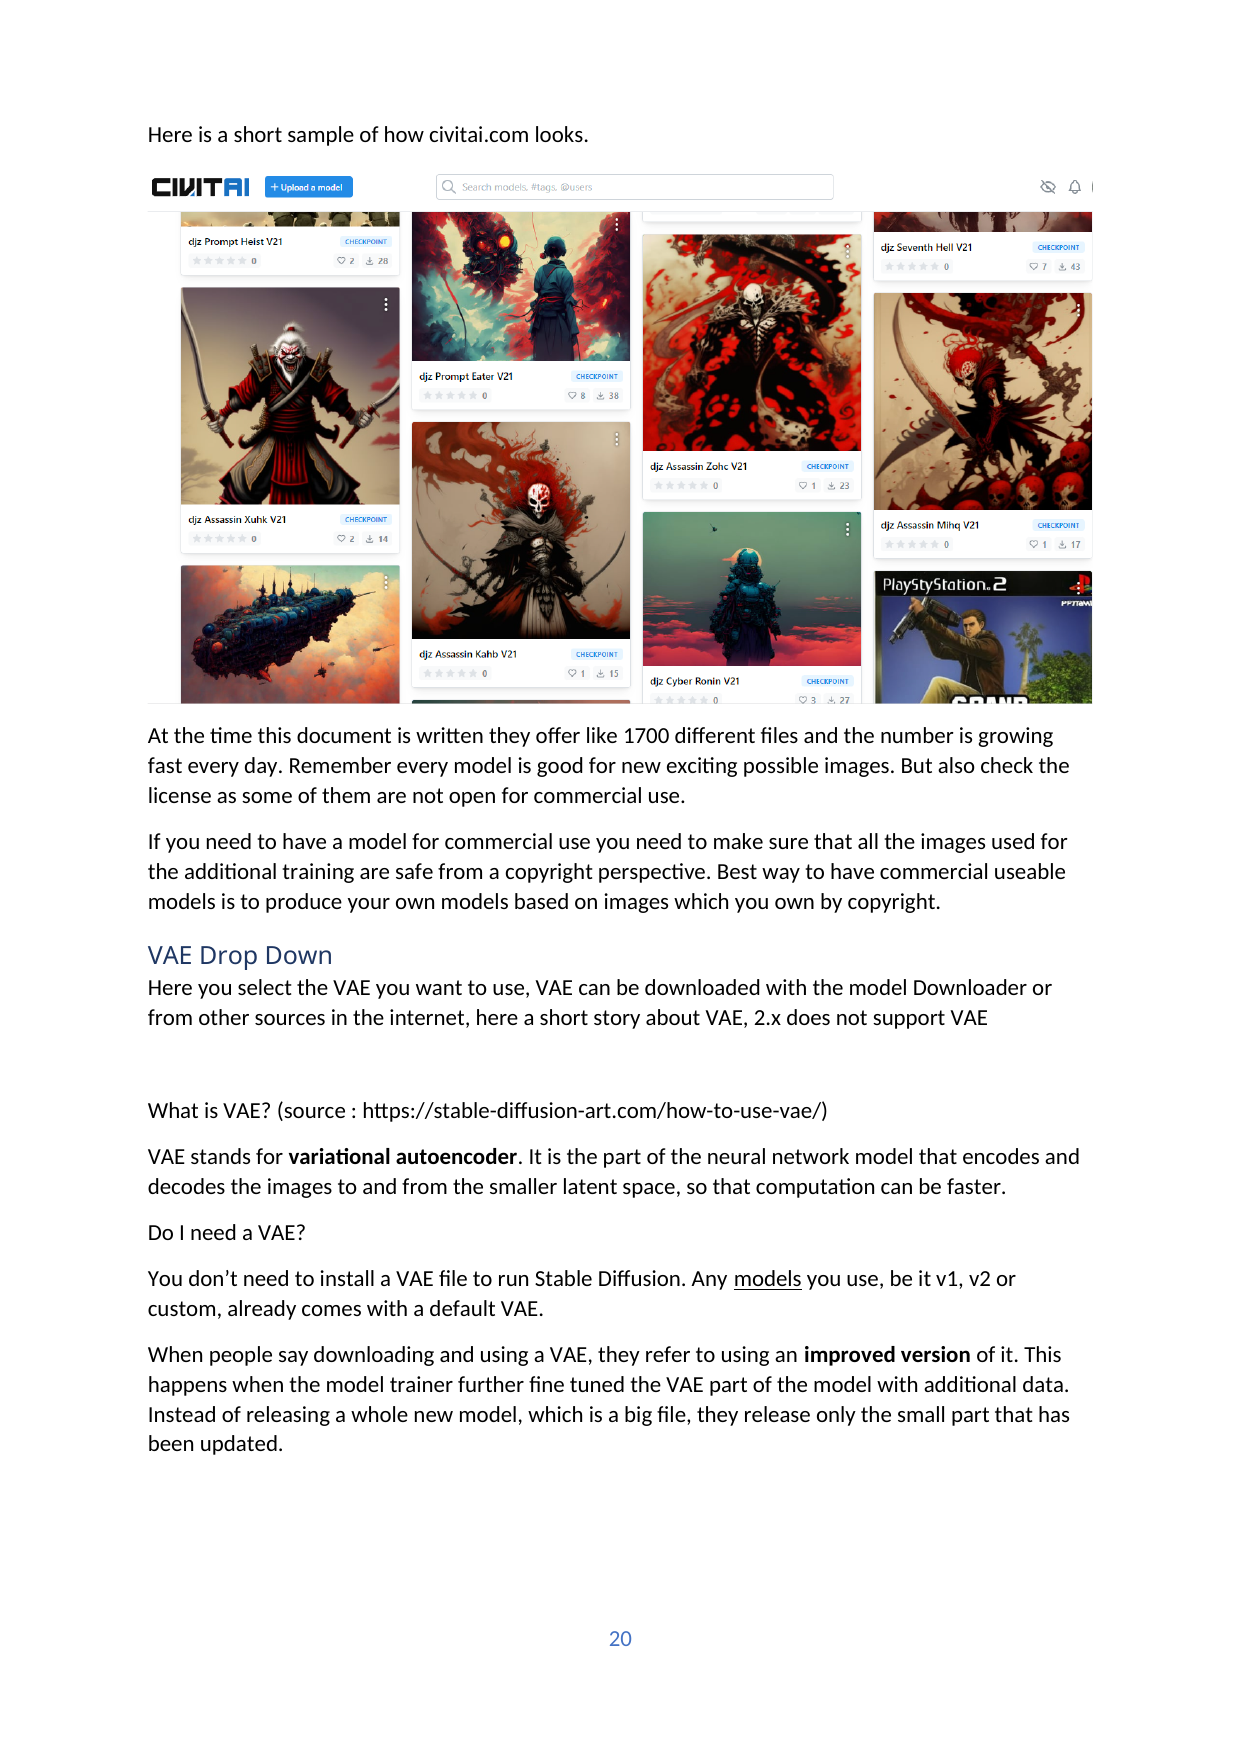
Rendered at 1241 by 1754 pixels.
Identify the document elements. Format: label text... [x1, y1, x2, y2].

text At the time this document is written they offer like 1700 different files and the number is growing fast every day. Remember every model is good for new exciting possible images. But also check the license as some of them are not open for commercial use. [148, 722, 1093, 809]
text When people say downloading and using a VAE, they refer to using an improved version of it. This happens when the model trainer further fine tuned the VAE part of the model with additional data. Instead of releasing a whole new model, which is a big file, they release only the small part that has been updated. [148, 1341, 1093, 1458]
text Here is a short sample of how civitai.com looks. [148, 120, 1093, 148]
text VAE stands for variational autoencoder. It is the part of the neural network model that encodes and decodes the images to and from the smaller latent space, so that computation can be faster. [148, 1142, 1093, 1200]
text Do I need a VAE? [148, 1218, 1093, 1246]
text What is VAE? (source : https://stable-diffusion-art.com/how-to-use-vae/) [148, 1096, 1093, 1124]
subtitle VAE Drop Down [148, 937, 1093, 971]
text If you need to have a model for commercial use you need to make sure that all the images used for the additional training are safe from a copyright perspective. Best way to have commercial useable models is to produce your own models based on images which you own by copyright. [148, 827, 1093, 915]
text You don’t need to install a VAE file to run Stable Diffusion. Any models you use, be it v1, v2 or custom, already comes with a default VAE. [148, 1264, 1093, 1322]
text Here you select the VAE you want to use, VAE can be downloaded with the model Downloader or from other sources in the internet, here a short story about VAE, 2.x does not support VAE [148, 973, 1093, 1031]
